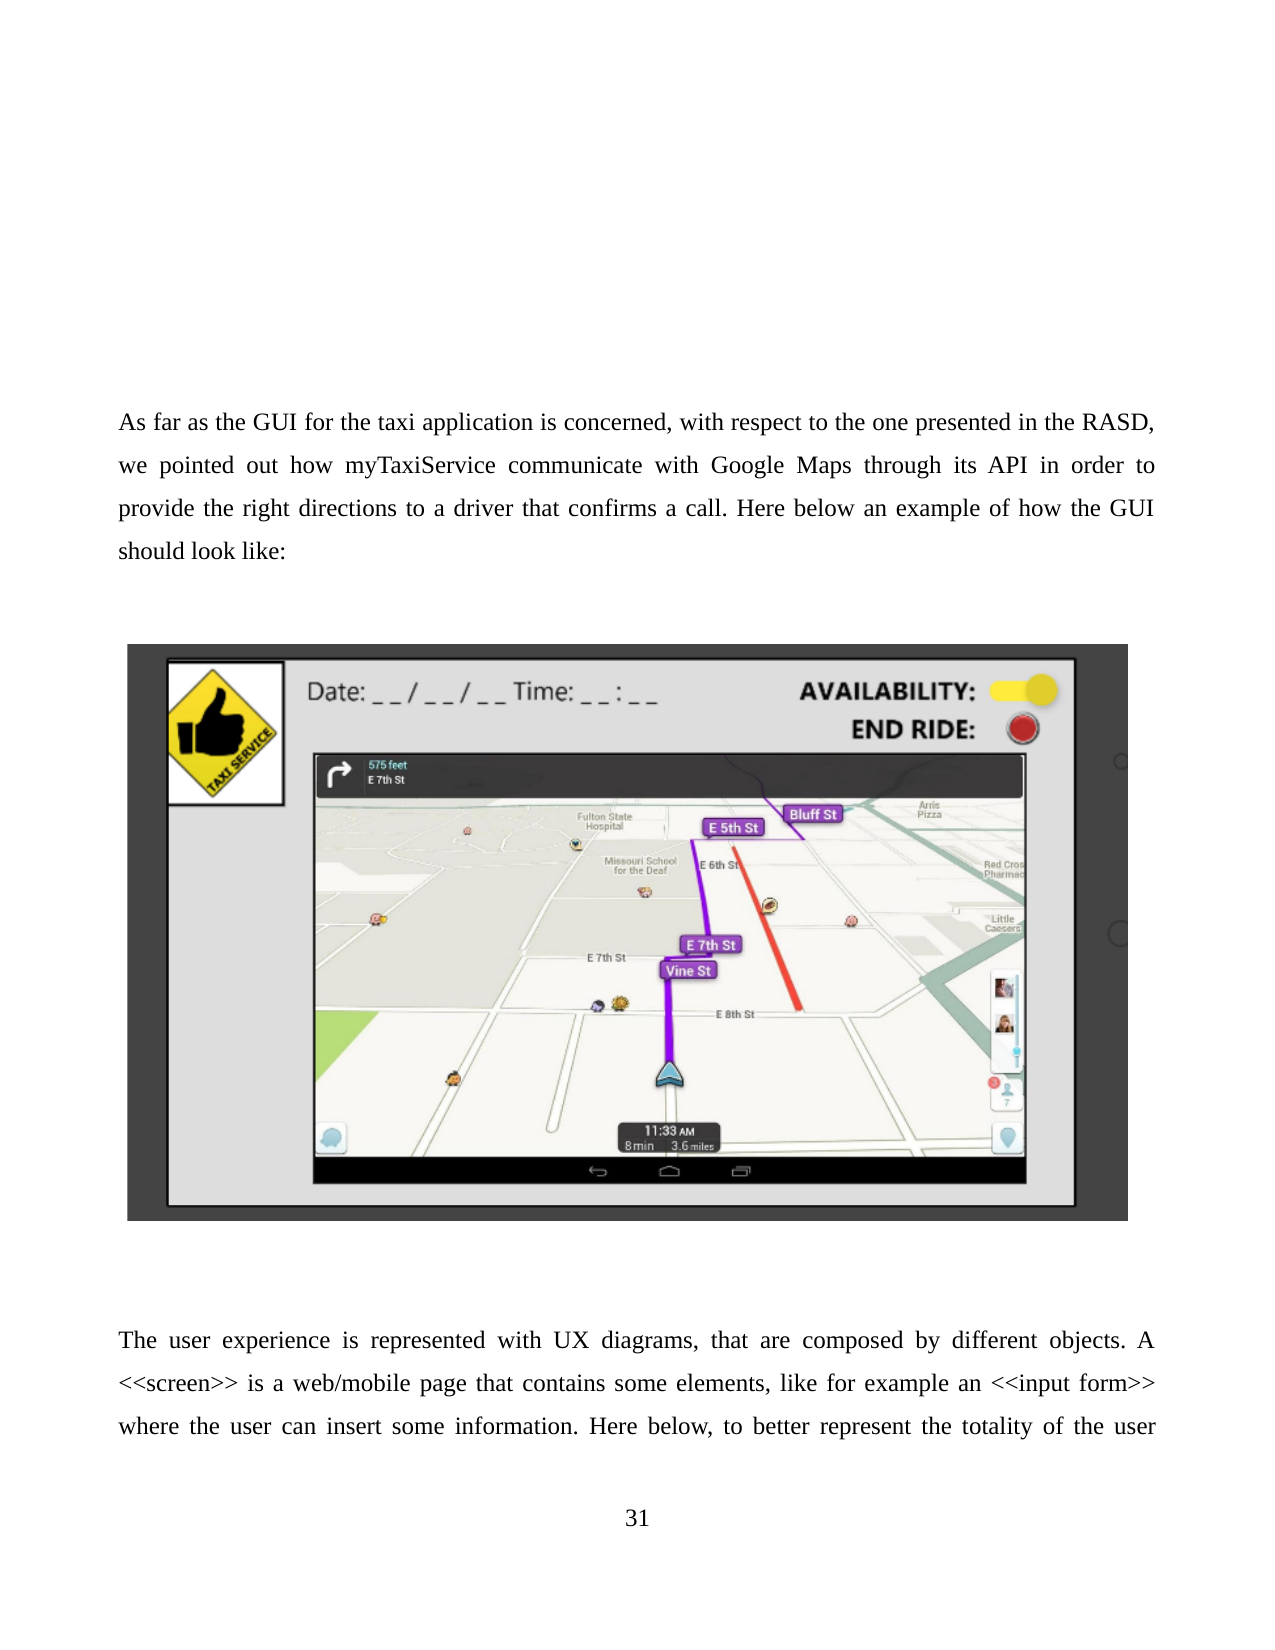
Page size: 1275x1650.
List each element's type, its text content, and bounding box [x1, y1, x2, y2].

text The user experience is represented with UX diagrams, that are composed by different objects. A <<screen>> is a web/mobile page that contains some elements, like for example an <<input form>> where the user can insert some information. Here below, to better represent the totality of the user [118, 1325, 1157, 1440]
picture [127, 644, 1128, 1221]
text As far as the GUI for the taxi application is concerned, with respect to the one presented in the RASD, we pointed out how myTaxiService communicate with Google Maps through its API in order to provide the right directions to a driver that confirms a call. Here below an example of how the GUI should look like: [118, 407, 1157, 565]
